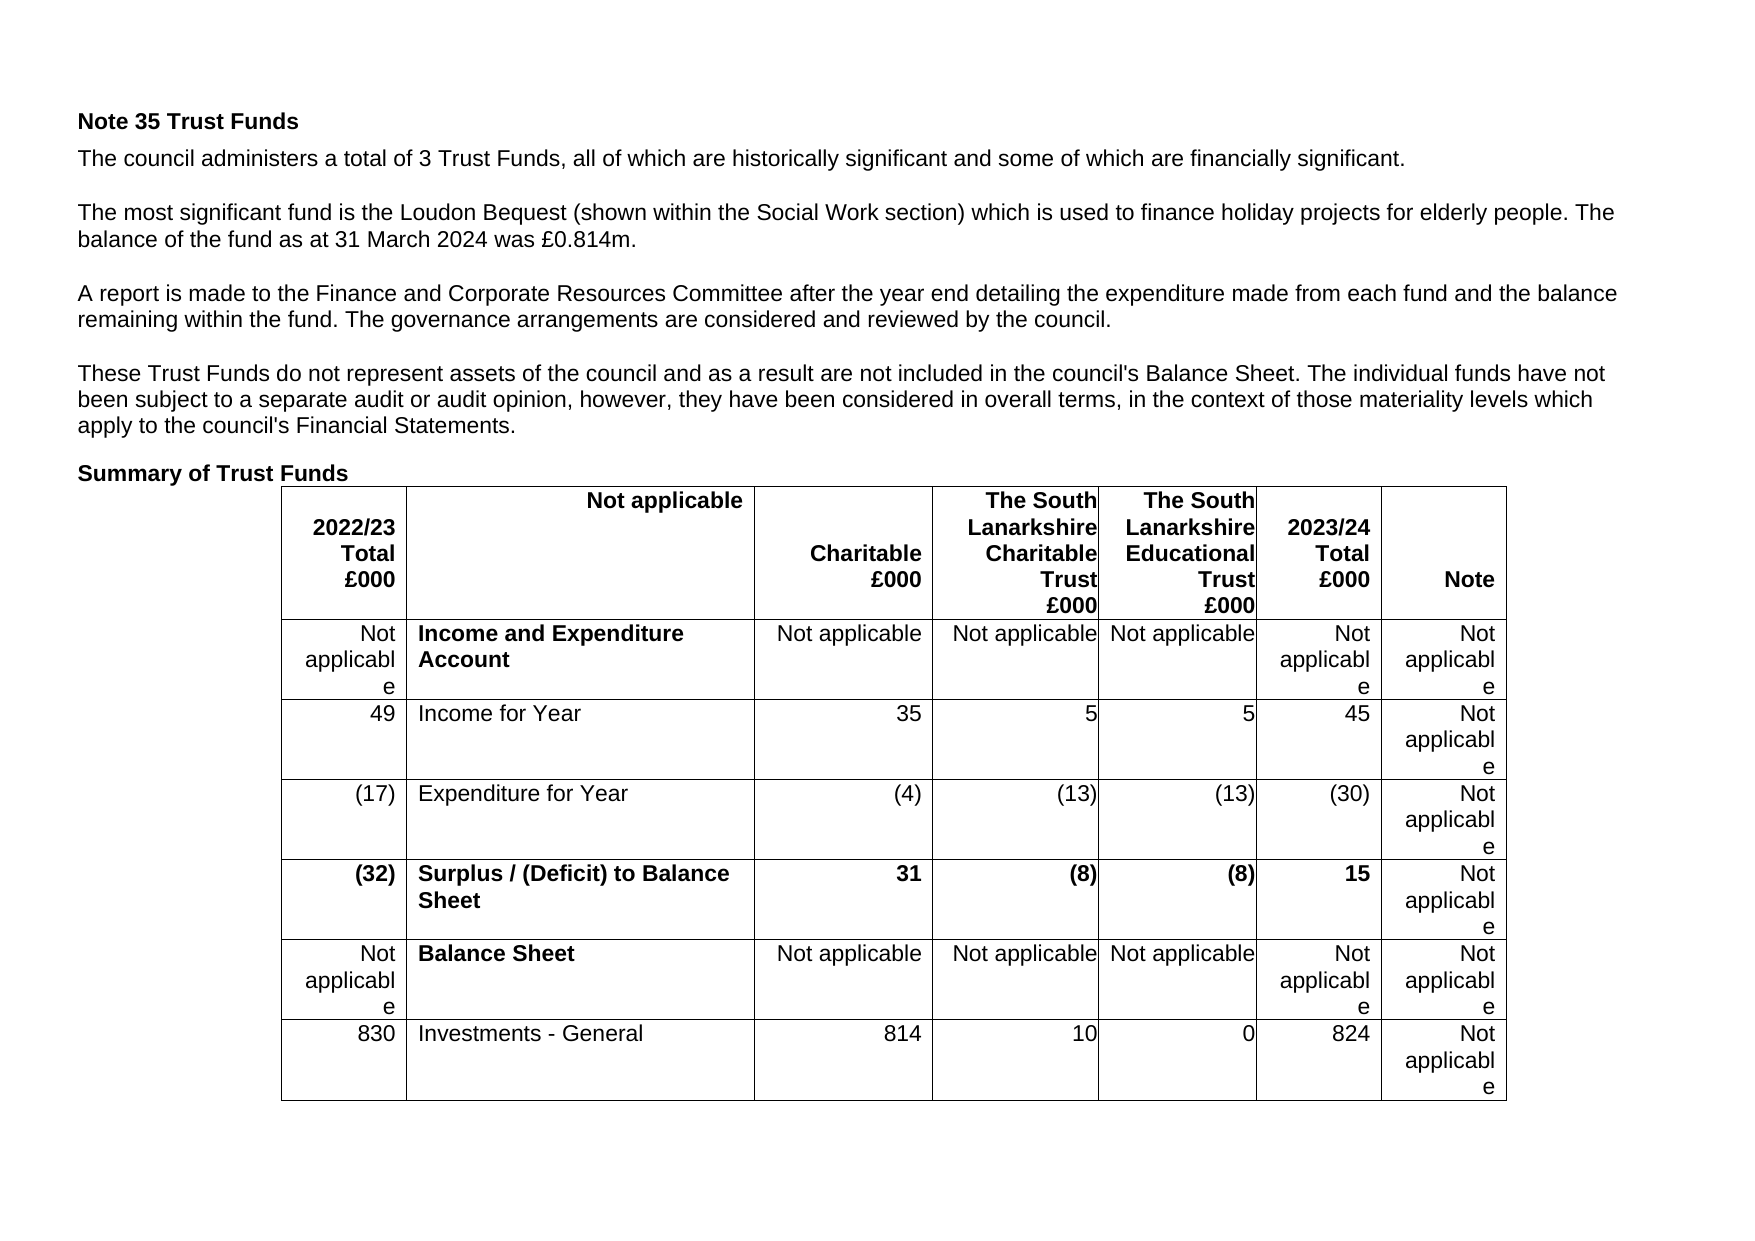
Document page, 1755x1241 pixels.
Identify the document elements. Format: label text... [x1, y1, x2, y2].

text The most significant fund is the Loudon Bequest (shown within the Social Work section) which is used to finance holiday projects for elderly people. The balance of the fund as at 31 March 2024 was £0.814m. [77, 199, 1653, 252]
table_cell 15 [1257, 860, 1381, 939]
table_header The South Lanarkshire Educational Trust £000 [1099, 487, 1256, 619]
table_cell 830 [282, 1020, 406, 1099]
table_cell 31 [755, 860, 932, 939]
table_header 2022/23 Total £000 [282, 487, 406, 619]
table_cell Expenditure for Year [407, 780, 754, 859]
table_cell 814 [755, 1020, 932, 1099]
table_cell (13) [933, 780, 1098, 859]
table_cell Not applicable [282, 620, 406, 699]
table_header Note [1382, 487, 1506, 619]
table_cell Investments - General [407, 1020, 754, 1099]
table_cell Balance Sheet [407, 940, 754, 1019]
table_cell 49 [282, 700, 406, 779]
table_cell 5 [933, 700, 1098, 779]
table_cell (17) [282, 780, 406, 859]
table_cell Income for Year [407, 700, 754, 779]
table_cell Not applicable [1257, 620, 1381, 699]
table_header Charitable £000 [755, 487, 932, 619]
table_cell Not applicable [933, 940, 1098, 1019]
table_cell 45 [1257, 700, 1381, 779]
table_cell 824 [1257, 1020, 1381, 1099]
table_header 2023/24 Total £000 [1257, 487, 1381, 619]
table_cell Not applicable [1099, 940, 1256, 1019]
table_cell 35 [755, 700, 932, 779]
table_cell Not applicable [1382, 940, 1506, 1019]
subtitle Summary of Trust Funds [77, 460, 1710, 486]
table_cell Not applicable [1382, 1020, 1506, 1099]
table_cell Not applicable [1382, 860, 1506, 939]
table_cell (30) [1257, 780, 1381, 859]
table_cell (8) [1099, 860, 1256, 939]
table_header Not applicable [407, 487, 754, 619]
table_cell Income and Expenditure Account [407, 620, 754, 699]
table_cell (4) [755, 780, 932, 859]
table_cell (13) [1099, 780, 1256, 859]
table_cell Not applicable [1099, 620, 1256, 699]
table_cell Not applicable [755, 940, 932, 1019]
table_cell Not applicable [1257, 940, 1381, 1019]
table_cell (8) [933, 860, 1098, 939]
table_cell 10 [933, 1020, 1098, 1099]
text The council administers a total of 3 Trust Funds, all of which are historically significant and some of which are financially significant. [77, 145, 1653, 172]
table_cell Surplus / (Deficit) to Balance Sheet [407, 860, 754, 939]
table_cell Not applicable [1382, 620, 1506, 699]
table_cell Not applicable [282, 940, 406, 1019]
table_cell 0 [1099, 1020, 1256, 1099]
table_cell Not applicable [933, 620, 1098, 699]
table_cell Not applicable [1382, 700, 1506, 779]
table_cell (32) [282, 860, 406, 939]
text A report is made to the Finance and Corporate Resources Committee after the year end detailing the expenditure made from each fund and the balance remaining within the fund. The governance arrangements are considered and reviewed by the council. [77, 279, 1653, 332]
text These Trust Funds do not represent assets of the council and as a result are not included in the council's Balance Sheet. The individual funds have not been subject to a separate audit or audit opinion, however, they have been considered in overall terms, in the context of those materiality levels which apply to the council's Financial Statements. [77, 360, 1653, 439]
table_cell Not applicable [755, 620, 932, 699]
table_header The South Lanarkshire Charitable Trust £000 [933, 487, 1098, 619]
table_cell Not applicable [1382, 780, 1506, 859]
subtitle Note 35 Trust Funds [77, 108, 1710, 134]
table_cell 5 [1099, 700, 1256, 779]
